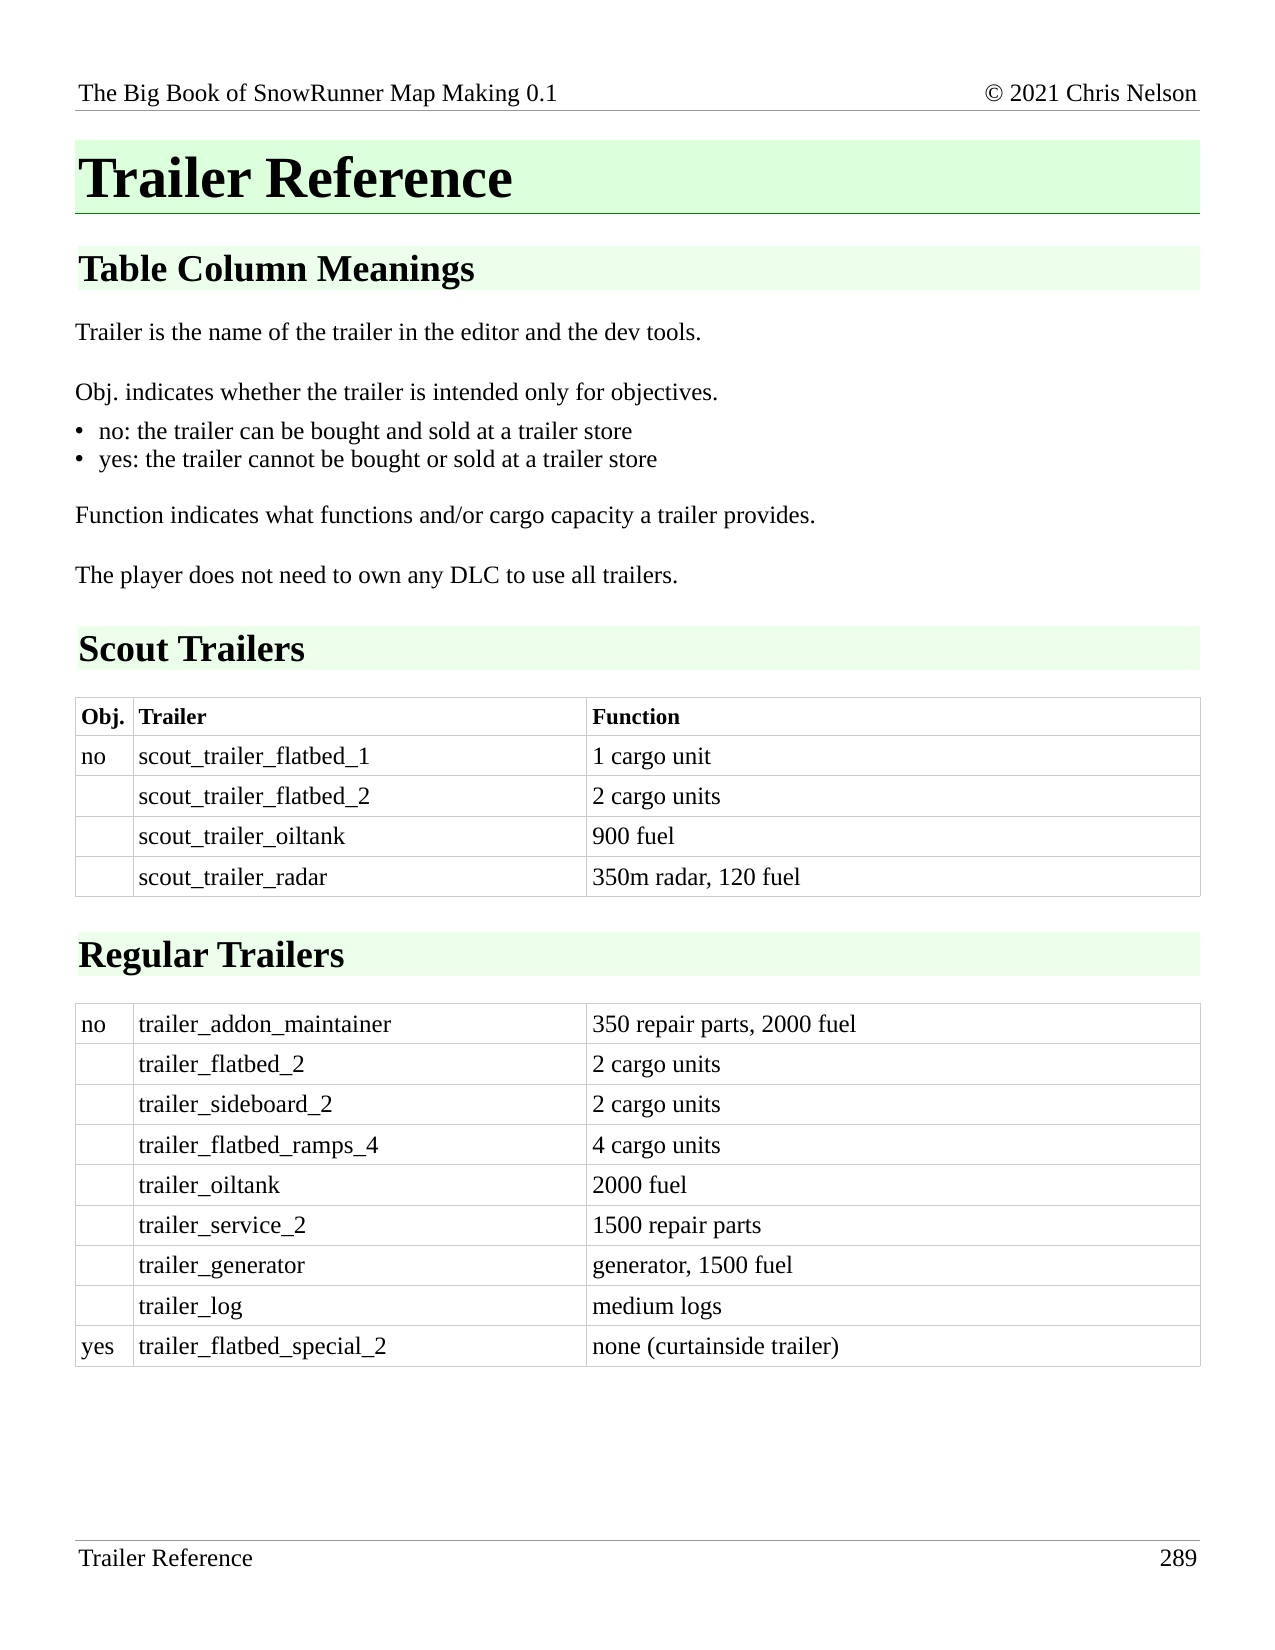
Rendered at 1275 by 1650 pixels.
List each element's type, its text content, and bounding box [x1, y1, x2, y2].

table_cell no [76, 736, 133, 775]
table_cell trailer_flatbed_ramps_4 [134, 1125, 586, 1164]
table_cell 4 cargo units [587, 1125, 1200, 1164]
table_cell trailer_log [134, 1286, 586, 1325]
table_cell 2000 fuel [587, 1165, 1200, 1204]
table_cell [76, 817, 133, 856]
text Function indicates what functions and/or cargo capacity a trailer provides. [75, 500, 1200, 529]
table_cell 350m radar, 120 fuel [587, 857, 1200, 896]
table_cell [76, 1125, 133, 1164]
table_cell 2 cargo units [587, 776, 1200, 816]
table_cell trailer_oiltank [134, 1165, 586, 1204]
table_cell scout_trailer_flatbed_1 [134, 736, 586, 775]
table_cell trailer_flatbed_special_2 [134, 1326, 586, 1366]
table_cell 1500 repair parts [587, 1206, 1200, 1245]
table_cell [76, 1085, 133, 1124]
table_header Obj. [76, 698, 133, 735]
table_cell none (curtainside trailer) [587, 1326, 1200, 1366]
table_cell [76, 776, 133, 816]
table_cell [76, 1206, 133, 1245]
table_cell [76, 857, 133, 896]
table_cell 2 cargo units [587, 1085, 1200, 1124]
text Trailer is the name of the trailer in the editor and the dev tools. [75, 317, 1200, 346]
table_header Function [587, 698, 1200, 735]
text The player does not need to own any DLC to use all trailers. [75, 560, 1200, 589]
subtitle Regular Trailers [78, 932, 1200, 976]
subtitle Scout Trailers [78, 626, 1200, 670]
table_cell trailer_generator [134, 1246, 586, 1285]
subtitle Obj. indicates whether the trailer is intended only for objectives. [75, 377, 1200, 406]
table_cell medium logs [587, 1286, 1200, 1325]
table_cell scout_trailer_flatbed_2 [134, 776, 586, 816]
table_cell trailer_flatbed_2 [134, 1044, 586, 1083]
table_cell generator, 1500 fuel [587, 1246, 1200, 1285]
table_cell yes [76, 1326, 133, 1366]
subtitle Table Column Meanings [78, 246, 1200, 290]
list yes: the trailer cannot be bought or sold at a trailer store [75, 444, 1200, 473]
table_header 350 repair parts, 2000 fuel [587, 1004, 1200, 1043]
table_cell [76, 1286, 133, 1325]
table_cell trailer_service_2 [134, 1206, 586, 1245]
table_cell trailer_sideboard_2 [134, 1085, 586, 1124]
table_cell [76, 1165, 133, 1204]
table_header no [76, 1004, 133, 1043]
table_cell 1 cargo unit [587, 736, 1200, 775]
table_cell [76, 1044, 133, 1083]
subtitle Trailer Reference [75, 140, 1200, 213]
table_cell scout_trailer_oiltank [134, 817, 586, 856]
table_cell 2 cargo units [587, 1044, 1200, 1083]
table_header trailer_addon_maintainer [134, 1004, 586, 1043]
table_cell 900 fuel [587, 817, 1200, 856]
table_cell scout_trailer_radar [134, 857, 586, 896]
table_cell [76, 1246, 133, 1285]
table_header Trailer [134, 698, 586, 735]
list no: the trailer can be bought and sold at a trailer store [75, 416, 1200, 444]
